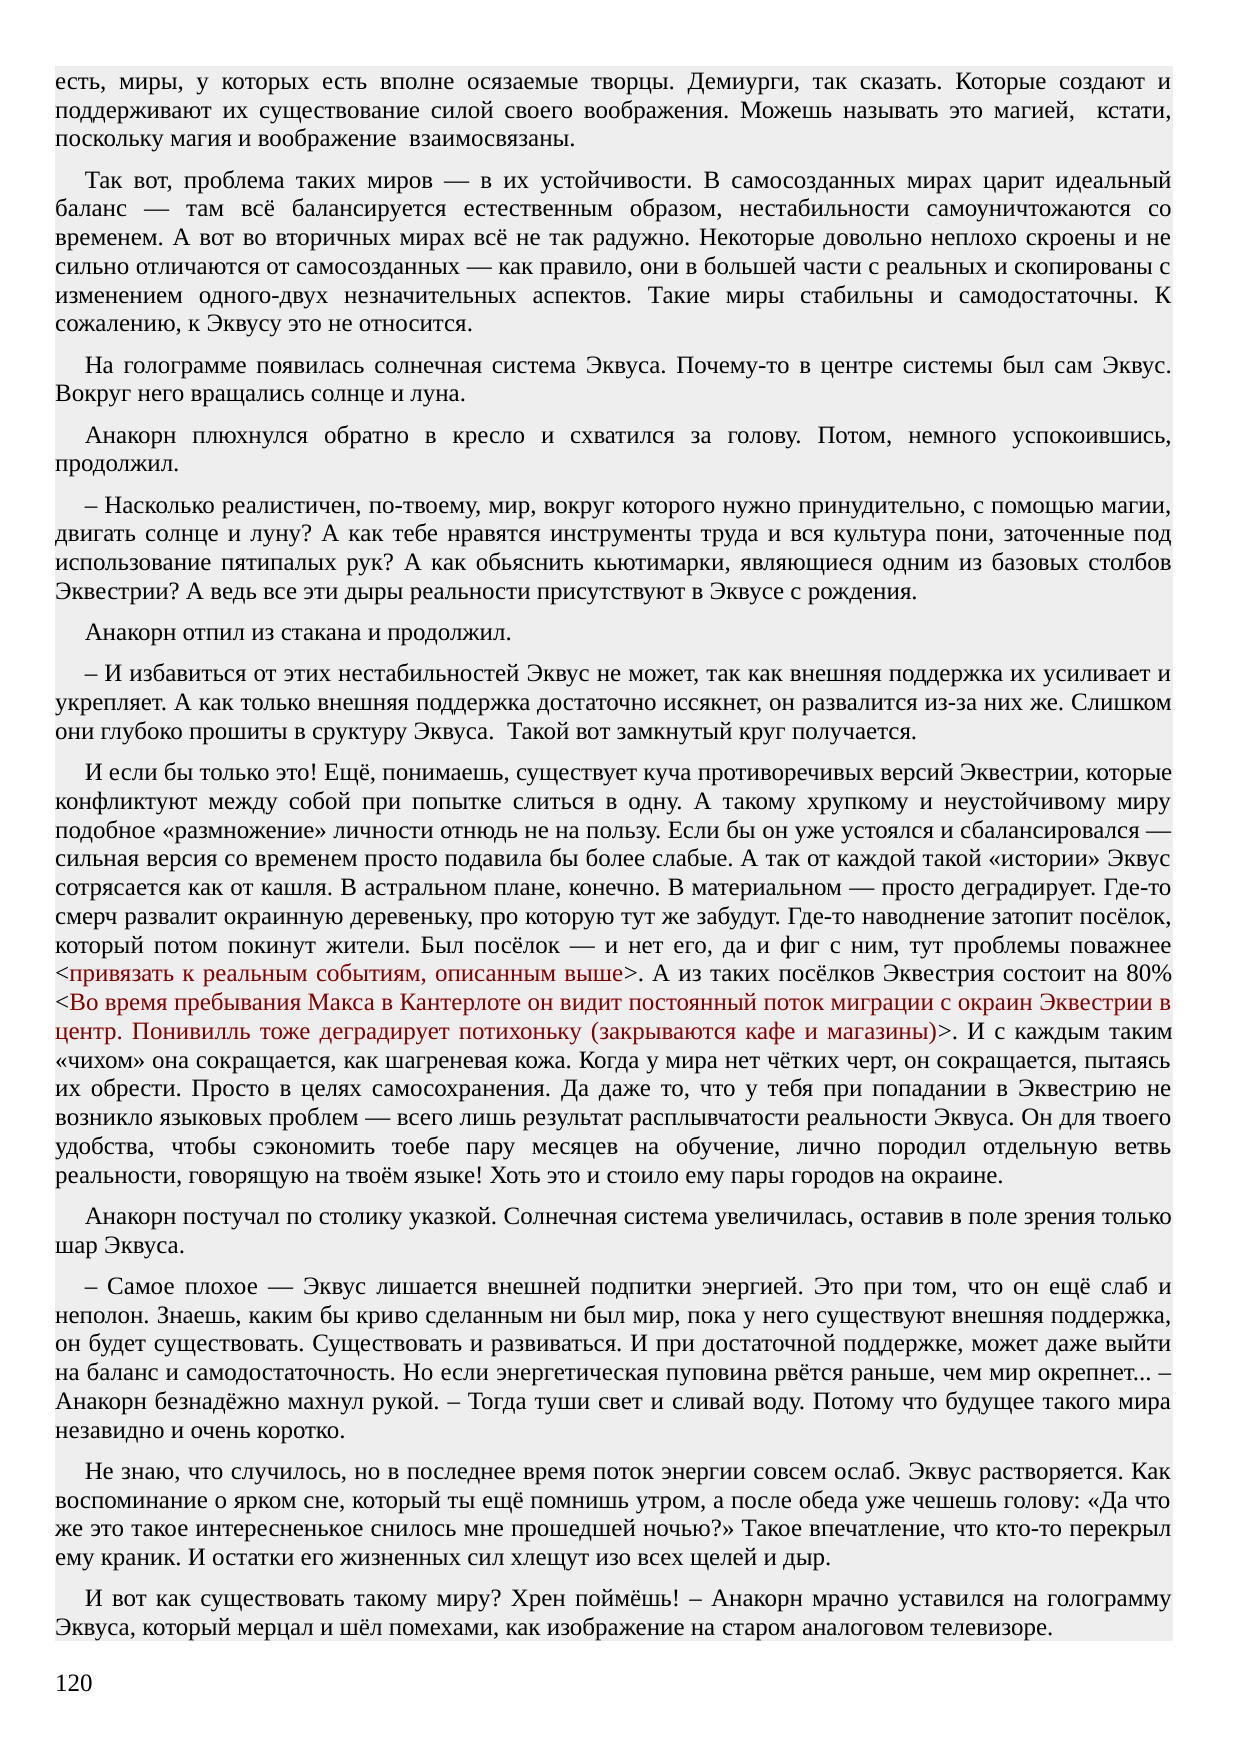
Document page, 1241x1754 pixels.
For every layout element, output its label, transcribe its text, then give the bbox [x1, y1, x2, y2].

text есть, миры, у которых есть вполне осязаемые творцы. Демиурги, так сказать. Которые создают и поддерживают их существование силой своего воображения. Можешь называть это магией, кстати, поскольку магия и воображение взаимосвязаны. [55, 66, 1173, 152]
text И если бы только это! Ещё, понимаешь, существует куча противоречивых версий Эквестрии, которые конфликтуют между собой при попытке слиться в одну. А такому хрупкому и неустойчивому миру подобное «размножение» личности отнюдь не на пользу. Если бы он уже устоялся и сбалансировался — сильная версия со временем просто подавила бы более слабые. А так от каждой такой «истории» Эквус сотрясается как от кашля. В астральном плане, конечно. В материальном — просто деградирует. Где-то смерч развалит окраинную деревеньку, про которую тут же забудут. Где-то наводнение затопит посёлок, который потом покинут жители. Был посёлок — и нет его, да и фиг с ним, тут проблемы поважнее <привязать к реальным событиям, описанным выше>. А из таких посёлков Эквестрия состоит на 80% <Во время пребывания Макса в Кантерлоте он видит постоянный поток миграции с окраин Эквестрии в центр. Понивилль тоже деградирует потихоньку (закрываются кафе и магазины)>. И с каждым таким «чихом» она сокращается, как шагреневая кожа. Когда у мира нет чётких черт, он сокращается, пытаясь их обрести. Просто в целях самосохранения. Да даже то, что у тебя при попадании в Эквестрию не возникло языковых проблем — всего лишь результат расплывчатости реальности Эквуса. Он для твоего удобства, чтобы сэкономить тоебе пару месяцев на обучение, лично породил отдельную ветвь реальности, говорящую на твоём языке! Хоть это и стоило ему пары городов на окраине. [55, 757, 1173, 1188]
text – И избавиться от этих нестабильностей Эквус не может, так как внешняя поддержка их усиливает и укрепляет. А как только внешняя поддержка достаточно иссякнет, он развалится из-за них же. Слишком они глубоко прошиты в сруктуру Эквуса. Такой вот замкнутый круг получается. [55, 658, 1173, 745]
text Анакорн отпил из стакана и продолжил. [55, 617, 1173, 646]
text Не знаю, что случилось, но в последнее время поток энергии совсем ослаб. Эквус растворяется. Как воспоминание о ярком сне, который ты ещё помнишь утром, а после обеда уже чешешь голову: «Да что же это такое интересненькое снилось мне прошедшей ночью?» Такое впечатление, что кто-то перекрыл ему краник. И остатки его жизненных сил хлещут изо всех щелей и дыр. [55, 1456, 1173, 1571]
text – Самое плохое — Эквус лишается внешней подпитки энергией. Это при том, что он ещё слаб и неполон. Знаешь, каким бы криво сделанным ни был мир, пока у него существуют внешняя поддержка, он будет существовать. Существовать и развиваться. И при достаточной поддержке, может даже выйти на баланс и самодостаточность. Но если энергетическая пуповина рвётся раньше, чем мир окрепнет... – Анакорн безнадёжно махнул рукой. – Тогда туши свет и сливай воду. Потому что будущее такого мира незавидно и очень коротко. [55, 1271, 1173, 1443]
text Так вот, проблема таких миров — в их устойчивости. В самосозданных мирах царит идеальный баланс — там всё балансируется естественным образом, нестабильности самоуничтожаются со временем. А вот во вторичных мирах всё не так радужно. Некоторые довольно неплохо скроены и не сильно отличаются от самосозданных — как правило, они в большей части с реальных и скопированы с изменением одного-двух незначительных аспектов. Такие миры стабильны и самодостаточны. К сожалению, к Эквусу это не относится. [55, 165, 1173, 337]
text Анакорн постучал по столику указкой. Солнечная система увеличилась, оставив в поле зрения только шар Эквуса. [55, 1201, 1173, 1258]
text На голограмме появилась солнечная система Эквуса. Почему-то в центре системы был сам Эквус. Вокруг него вращались солнце и луна. [55, 350, 1173, 407]
text Анакорн плюхнулся обратно в кресло и схватился за голову. Потом, немного успокоившись, продолжил. [55, 420, 1173, 477]
text – Насколько реалистичен, по-твоему, мир, вокруг которого нужно принудительно, с помощью магии, двигать солнце и луну? А как тебе нравятся инструменты труда и вся культура пони, заточенные под использование пятипалых рук? А как обьяснить кьютимарки, являющиеся одним из базовых столбов Эквестрии? А ведь все эти дыры реальности присутствуют в Эквусе с рождения. [55, 490, 1173, 605]
text И вот как существовать такому миру? Хрен поймёшь! – Анакорн мрачно уставился на голограмму Эквуса, который мерцал и шёл помехами, как изображение на старом аналоговом телевизоре. [55, 1583, 1173, 1641]
